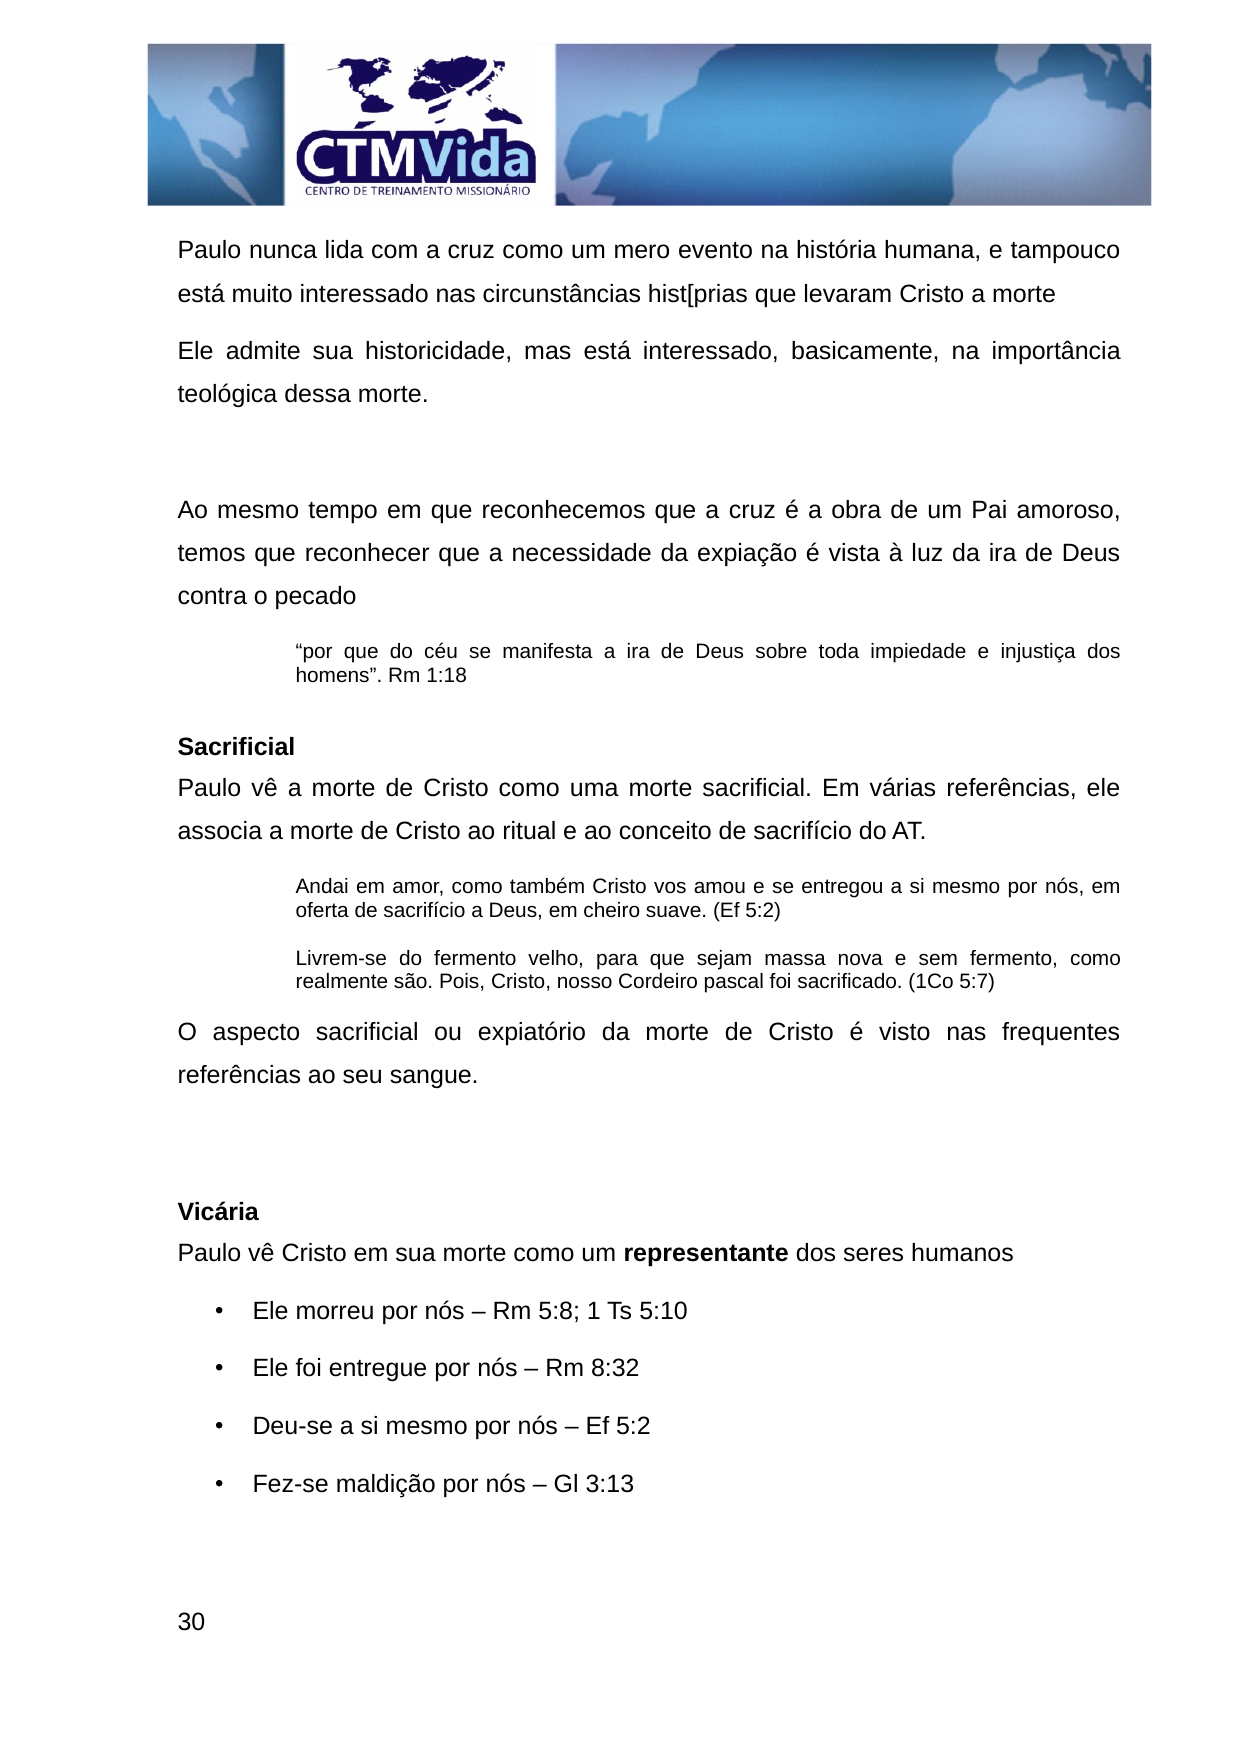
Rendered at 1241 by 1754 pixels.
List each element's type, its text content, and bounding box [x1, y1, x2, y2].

list Fez-se maldição por nós – Gl 3:13 [215, 1469, 1122, 1498]
text Ele admite sua historicidade, mas está interessado, basicamente, na importância teológica dessa morte. [177, 336, 1122, 408]
picture [147, 43, 1152, 206]
text Livrem-se do fermento velho, para que sejam massa nova e sem fermento, como realmente são. Pois, Cristo, nosso Cordeiro pascal foi sacrificado. (1Co 5:7) [295, 945, 1122, 993]
text O aspecto sacrificial ou expiatório da morte de Cristo é visto nas frequentes referências ao seu sangue. [177, 1017, 1122, 1089]
text Andai em amor, como também Cristo vos amou e se entregou a si mesmo por nós, em oferta de sacrifício a Deus, em cheiro suave. (Ef 5:2) [295, 873, 1122, 921]
text “por que do céu se manifesta a ira de Deus sobre toda impiedade e injustiça dos homens”. Rm 1:18 [295, 639, 1122, 687]
text Paulo vê Cristo em sua morte como um representante dos seres humanos [177, 1238, 1122, 1267]
list Ele foi entregue por nós – Rm 8:32 [215, 1353, 1122, 1382]
text Paulo nunca lida com a cruz como um mero evento na história humana, e tampouco está muito interessado nas circunstâncias hist[prias que levaram Cristo a morte [177, 235, 1122, 307]
subtitle Sacrificial [177, 731, 1122, 760]
list Deu-se a si mesmo por nós – Ef 5:2 [215, 1411, 1122, 1440]
list Ele morreu por nós – Rm 5:8; 1 Ts 5:10 [215, 1296, 1122, 1324]
text Ao mesmo tempo em que reconhecemos que a cruz é a obra de um Pai amoroso, temos que reconhecer que a necessidade da expiação é vista à luz da ira de Deus contra o pecado [177, 495, 1122, 610]
text Paulo vê a morte de Cristo como uma morte sacrificial. Em várias referências, ele associa a morte de Cristo ao ritual e ao conceito de sacrifício do AT. [177, 773, 1122, 844]
subtitle Vicária [177, 1197, 1122, 1225]
